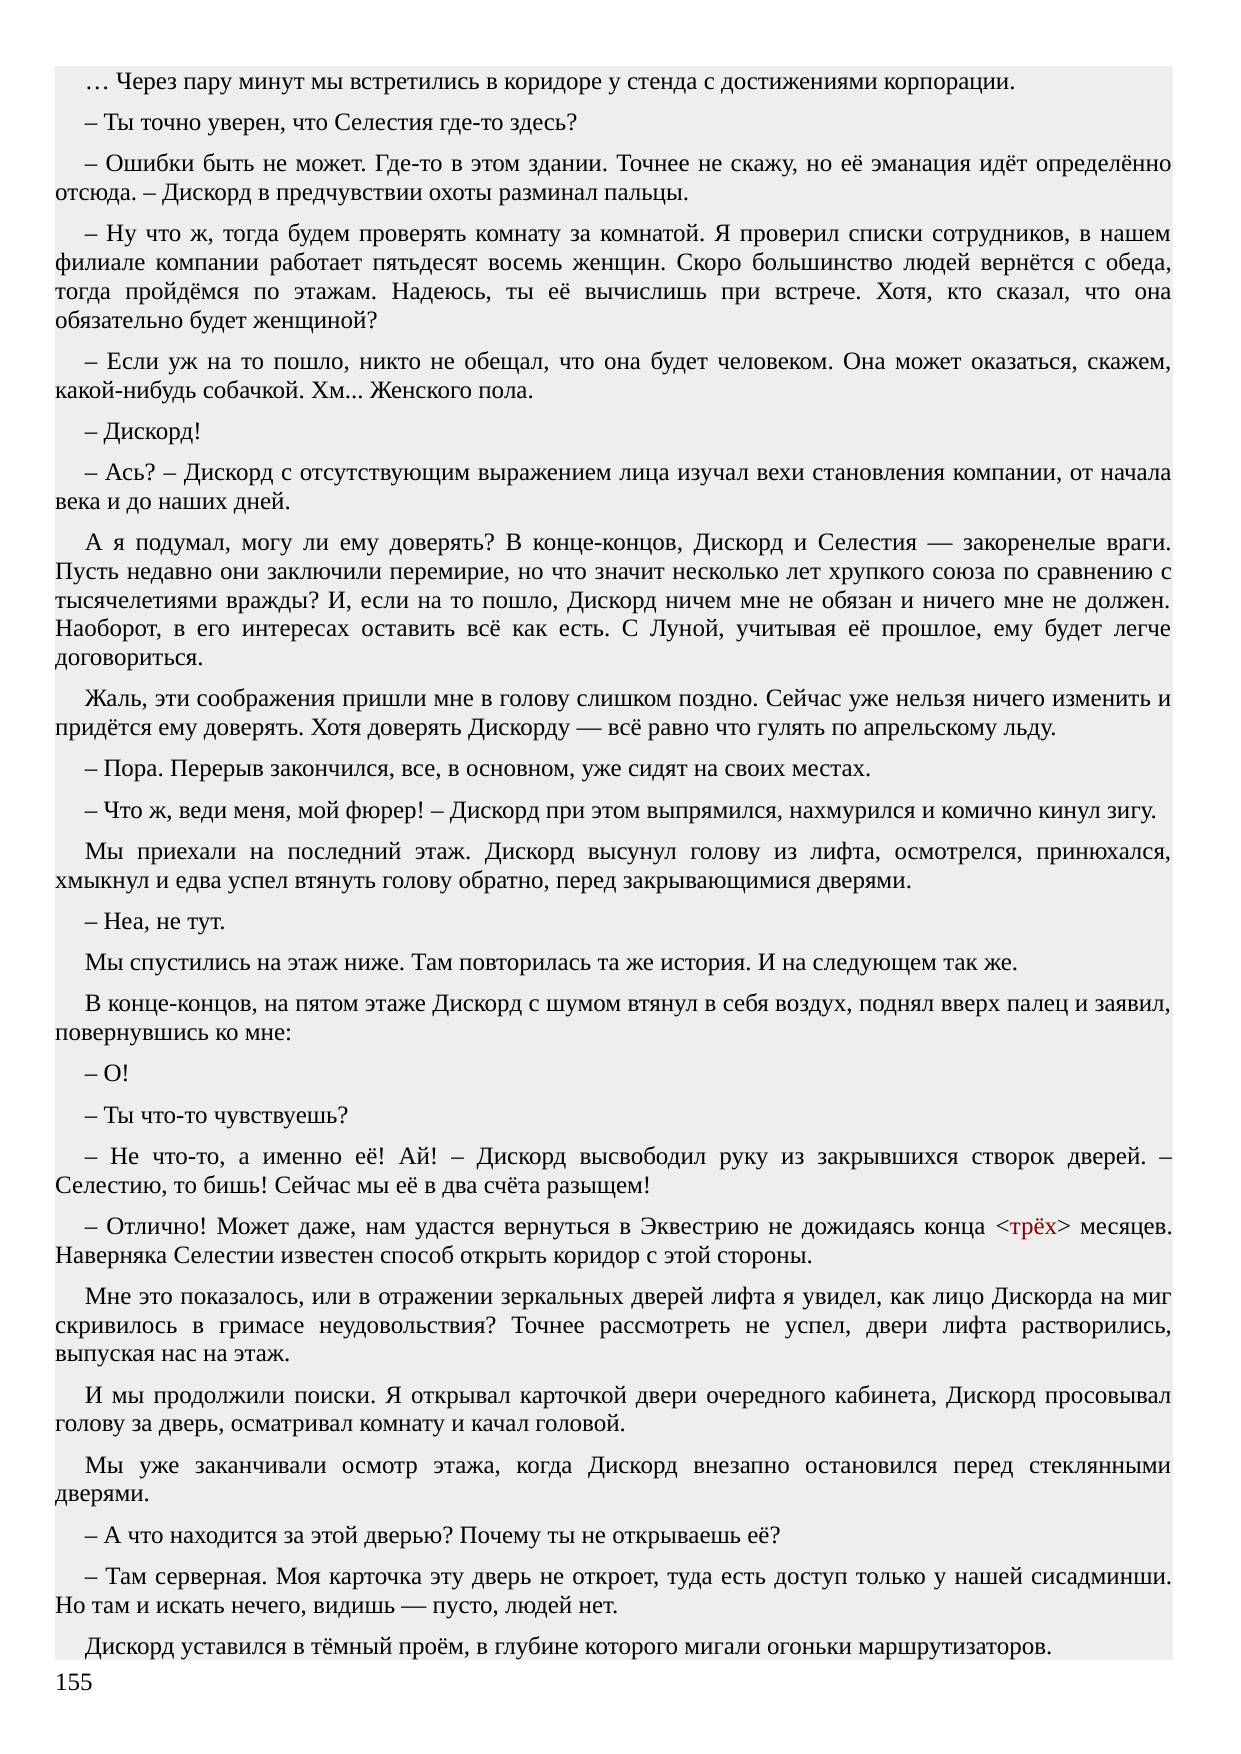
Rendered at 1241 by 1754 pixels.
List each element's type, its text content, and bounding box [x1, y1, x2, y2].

text – Там серверная. Моя карточка эту дверь не откроет, туда есть доступ только у нашей сисадминши. Но там и искать нечего, видишь — пусто, людей нет. [55, 1561, 1173, 1618]
text Жаль, эти соображения пришли мне в голову слишком поздно. Сейчас уже нельзя ничего изменить и придётся ему доверять. Хотя доверять Дискорду — всё равно что гулять по апрельскому льду. [55, 683, 1173, 741]
text – Ась? – Дискорд с отсутствующим выражением лица изучал вехи становления компании, от начала века и до наших дней. [55, 457, 1173, 515]
text – Ну что ж, тогда будем проверять комнату за комнатой. Я проверил списки сотрудников, в нашем филиале компании работает пятьдесят восемь женщин. Скоро большинство людей вернётся с обеда, тогда пройдёмся по этажам. Надеюсь, ты её вычислишь при встрече. Хотя, кто сказал, что она обязательно будет женщиной? [55, 218, 1173, 333]
text – Ошибки быть не может. Где-то в этом здании. Точнее не скажу, но её эманация идёт определённо отсюда. – Дискорд в предчувствии охоты разминал пальцы. [55, 148, 1173, 206]
text – Если уж на то пошло, никто не обещал, что она будет человеком. Она может оказаться, скажем, какой-нибудь собачкой. Хм... Женского пола. [55, 346, 1173, 403]
text – Что ж, веди меня, мой фюрер! – Дискорд при этом выпрямился, нахмурился и комично кинул зигу. [55, 795, 1173, 823]
text – А что находится за этой дверью? Почему ты не открываешь её? [55, 1520, 1173, 1548]
text – О! [55, 1058, 1173, 1087]
text – Отлично! Может даже, нам удастся вернуться в Эквестрию не дожидаясь конца <трёх> месяцев. Наверняка Селестии известен способ открыть коридор с этой стороны. [55, 1211, 1173, 1268]
text Дискорд уставился в тёмный проём, в глубине которого мигали огоньки маршрутизаторов. [55, 1631, 1173, 1660]
text – Пора. Перерыв закончился, все, в основном, уже сидят на своих местах. [55, 753, 1173, 782]
text Мы приехали на последний этаж. Дискорд высунул голову из лифта, осмотрелся, принюхался, хмыкнул и едва успел втянуть голову обратно, перед закрывающимися дверями. [55, 836, 1173, 893]
text Мне это показалось, или в отражении зеркальных дверей лифта я увидел, как лицо Дискорда на миг скривилось в гримасе неудовольствия? Точнее рассмотреть не успел, двери лифта растворились, выпуская нас на этаж. [55, 1281, 1173, 1367]
text … Через пару минут мы встретились в коридоре у стенда с достижениями корпорации. [55, 66, 1173, 95]
text Мы спустились на этаж ниже. Там повторилась та же история. И на следующем так же. [55, 947, 1173, 976]
text – Неа, не тут. [55, 906, 1173, 935]
text Мы уже заканчивали осмотр этажа, когда Дискорд внезапно остановился перед стеклянными дверями. [55, 1450, 1173, 1507]
text – Не что-то, а именно её! Ай! – Дискорд высвободил руку из закрывшихся створок дверей. – Селестию, то бишь! Сейчас мы её в два счёта разыщем! [55, 1141, 1173, 1198]
text В конце-концов, на пятом этаже Дискорд с шумом втянул в себя воздух, поднял вверх палец и заявил, повернувшись ко мне: [55, 988, 1173, 1046]
text – Ты точно уверен, что Селестия где-то здесь? [55, 107, 1173, 136]
text А я подумал, могу ли ему доверять? В конце-концов, Дискорд и Селестия — закоренелые враги. Пусть недавно они заключили перемирие, но что значит несколько лет хрупкого союза по сравнению с тысячелетиями вражды? И, если на то пошло, Дискорд ничем мне не обязан и ничего мне не должен. Наоборот, в его интересах оставить всё как есть. С Луной, учитывая её прошлое, ему будет легче договориться. [55, 527, 1173, 671]
text – Дискорд! [55, 416, 1173, 445]
text – Ты что-то чувствуешь? [55, 1100, 1173, 1128]
text И мы продолжили поиски. Я открывал карточкой двери очередного кабинета, Дискорд просовывал голову за дверь, осматривал комнату и качал головой. [55, 1380, 1173, 1437]
